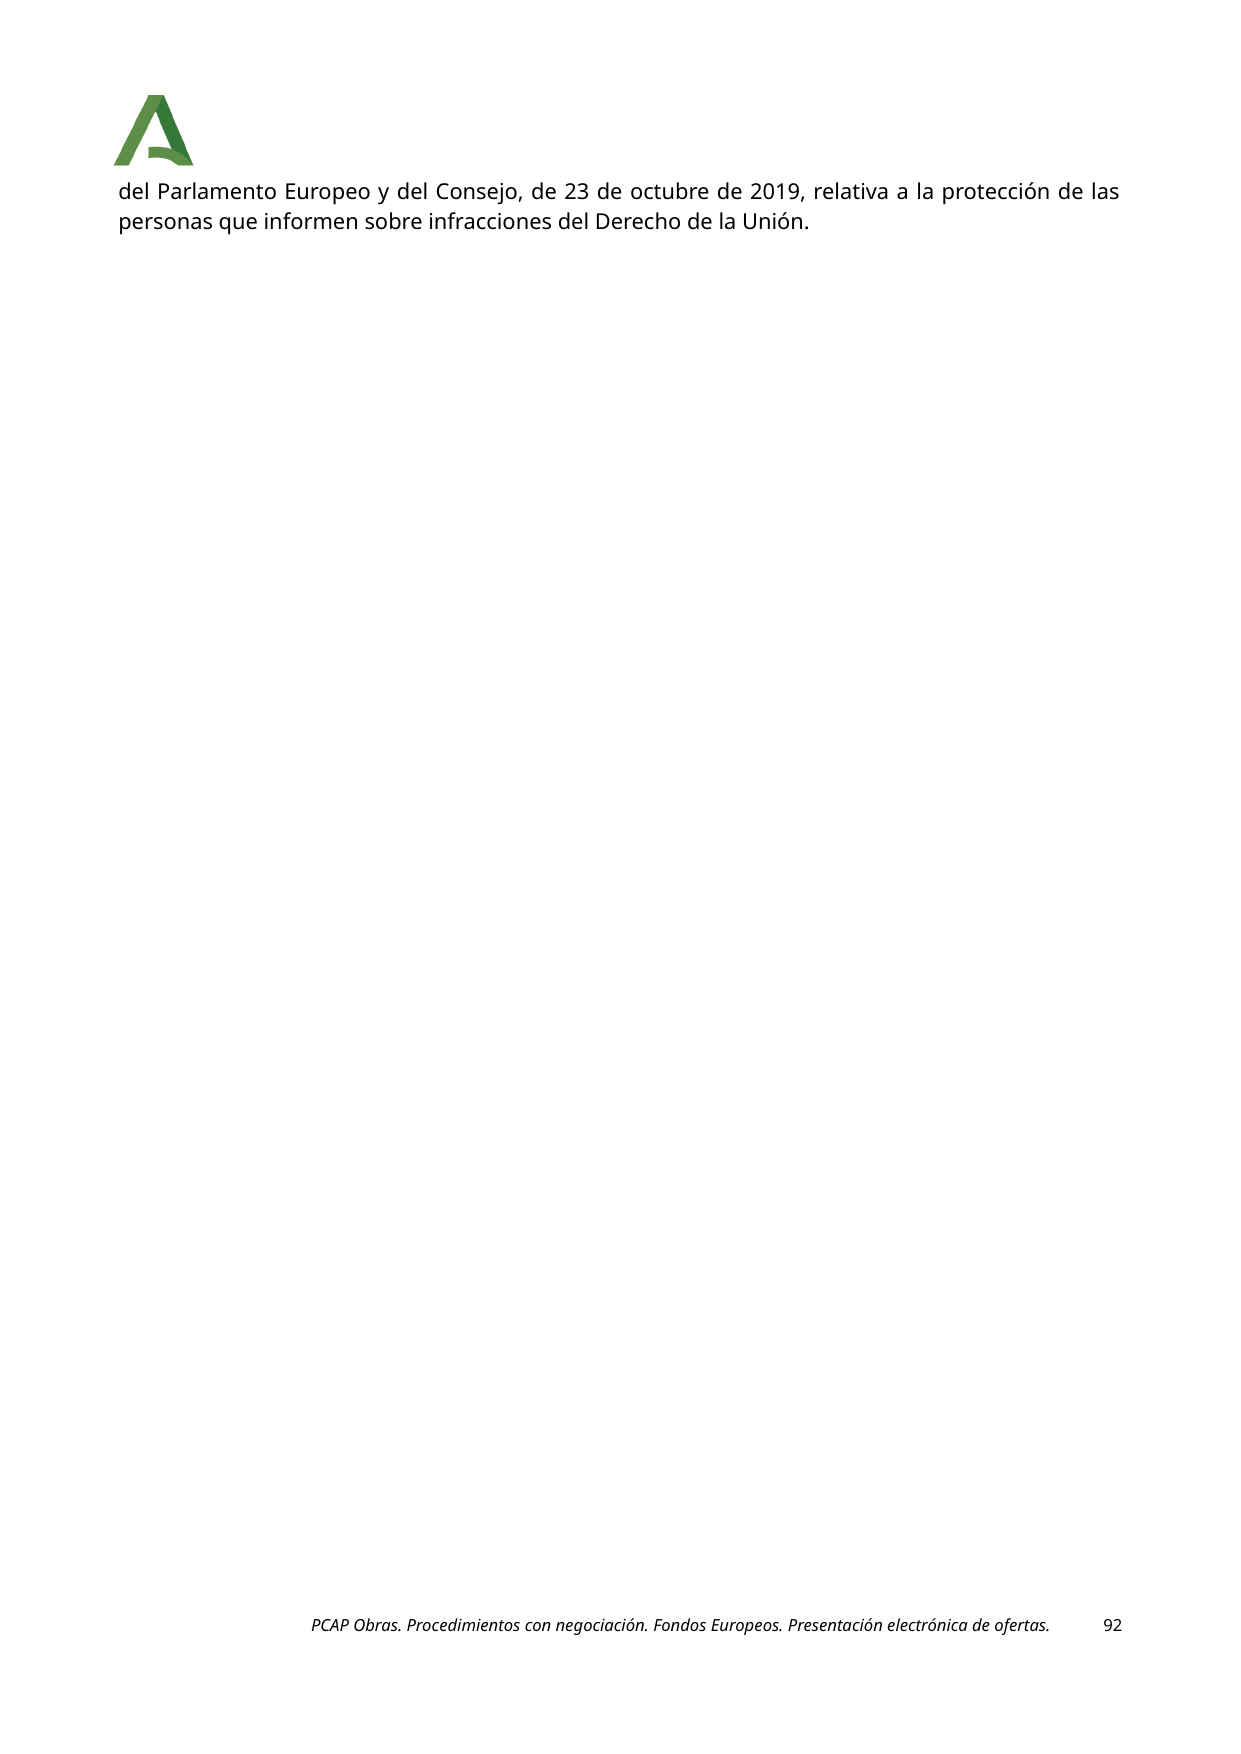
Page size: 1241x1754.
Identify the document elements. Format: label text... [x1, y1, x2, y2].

picture [109, 90, 198, 170]
text del Parlamento Europeo y del Consejo, de 23 de octubre de 2019, relativa a la protección de las personas que informen sobre infracciones del Derecho de la Unión. [118, 176, 1122, 236]
